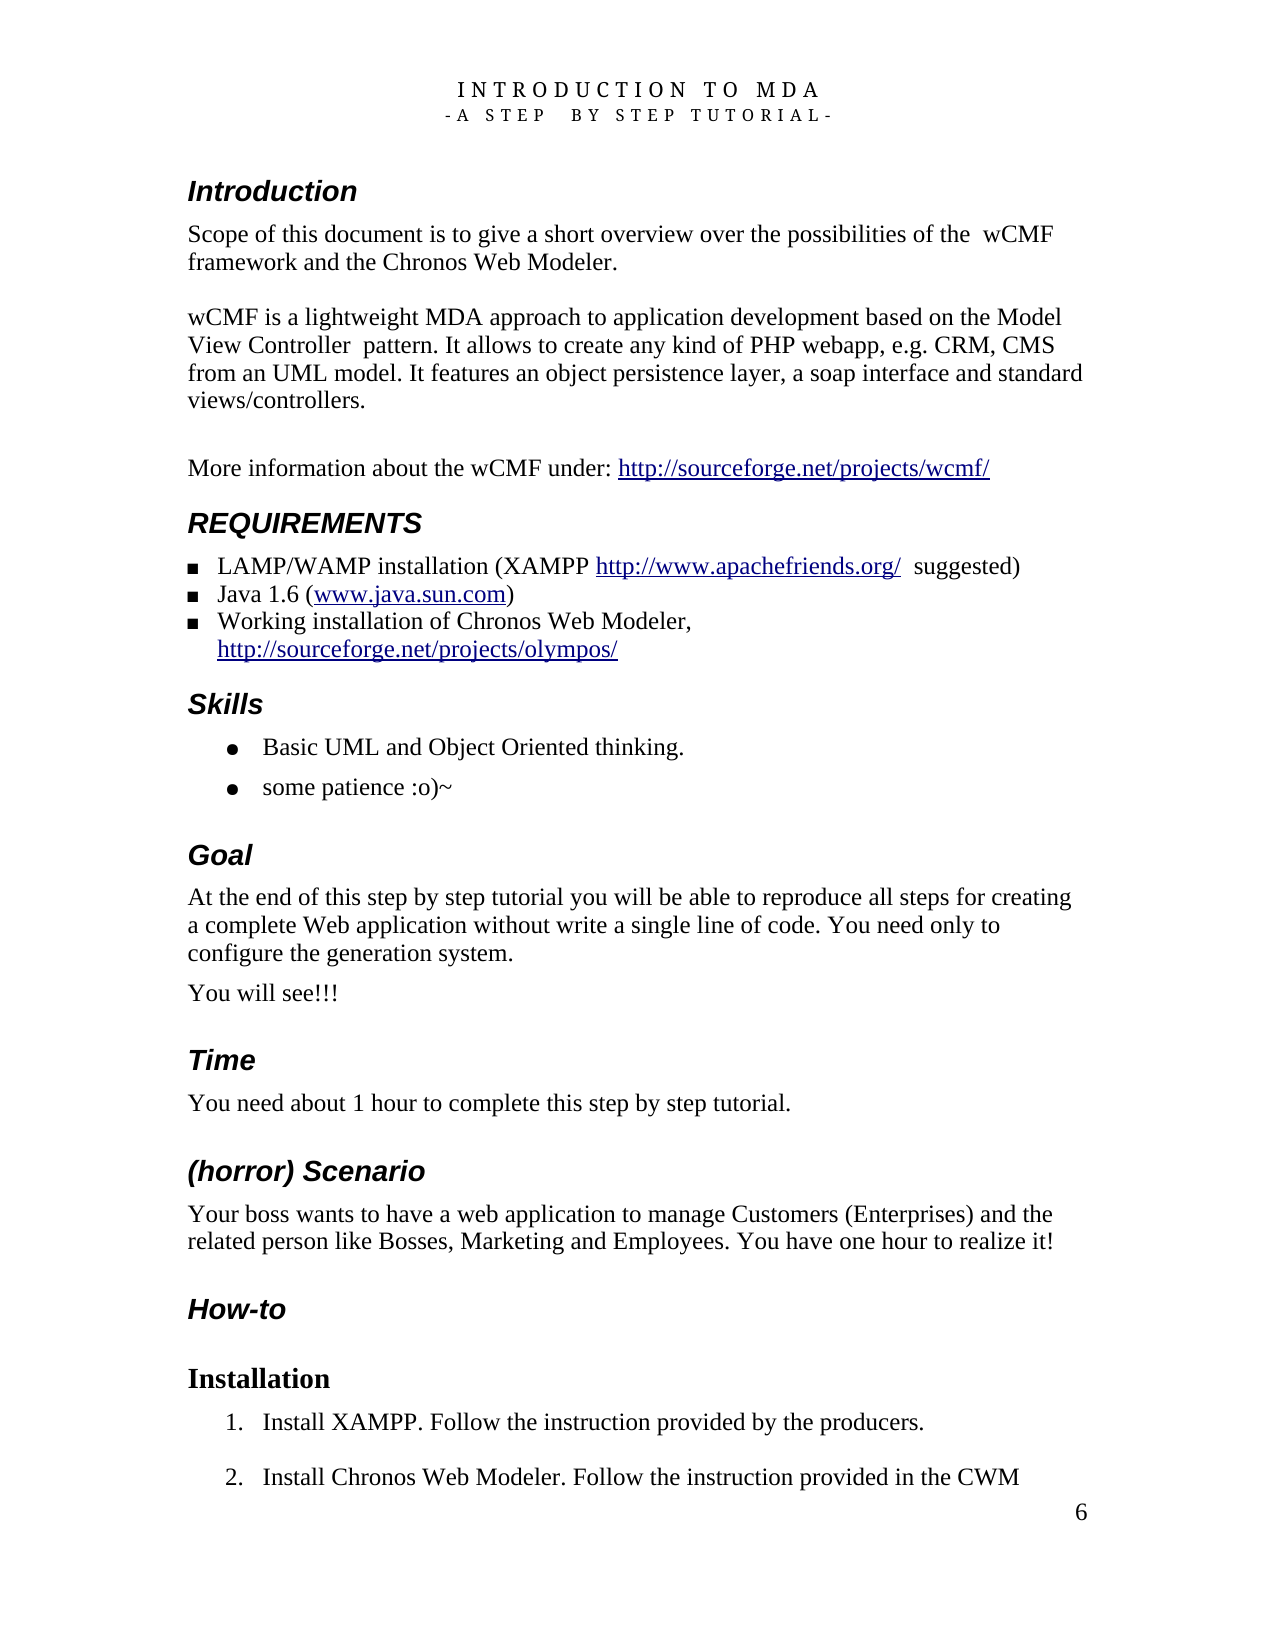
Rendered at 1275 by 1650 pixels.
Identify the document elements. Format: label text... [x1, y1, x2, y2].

subtitle Installation [187, 1363, 1087, 1395]
text wCMF is a lightweight MDA approach to application development based on the Model View Controller pattern. It allows to create any kind of PHP webapp, e.g. CRM, CMS from an UML model. It features an object persistence layer, a soap interface and standard views/controllers. [187, 303, 1087, 414]
subtitle Goal [187, 838, 1087, 871]
list Java 1.6 (www.java.sun.com) [187, 580, 1087, 607]
subtitle Introduction [187, 175, 1087, 208]
text Your boss wants to have a web application to manage Customers (Enterprises) and the related person like Bosses, Marketing and Employees. You have one hour to realize it! [187, 1200, 1087, 1255]
list some patience :o)~ [225, 773, 1087, 801]
list LAMP/WAMP installation (XAMPP http://www.apachefriends.org/ suggested) [187, 552, 1087, 580]
subtitle REQUIREMENTS [187, 507, 1087, 539]
subtitle Time [187, 1044, 1087, 1077]
text More information about the wCMF under: http://sourceforge.net/projects/wcmf/ [187, 454, 1087, 482]
list Install XAMPP. Follow the instruction provided by the producers. [225, 1408, 1087, 1463]
list Install Chronos Web Modeler. Follow the instruction provided in the CWM [225, 1463, 1087, 1491]
subtitle Skills [187, 688, 1087, 721]
text You need about 1 hour to complete this step by step tutorial. [187, 1089, 1087, 1117]
subtitle How-to [187, 1293, 1087, 1325]
list Working installation of Chronos Web Modeler, http://sourceforge.net/projects/olympos/ [187, 607, 1087, 663]
text At the end of this step by step tutorial you will be able to reproduce all steps for creating a complete Web application without write a single line of code. You need only to configure the generation system. [187, 883, 1087, 967]
subtitle (horror) Scenario [187, 1155, 1087, 1187]
list Basic UML and Object Oriented thinking. [225, 733, 1087, 761]
text Scope of this document is to give a short overview over the possibilities of the wCMF framework and the Chronos Web Modeler. [187, 220, 1087, 276]
text You will see!!! [187, 979, 1087, 1007]
